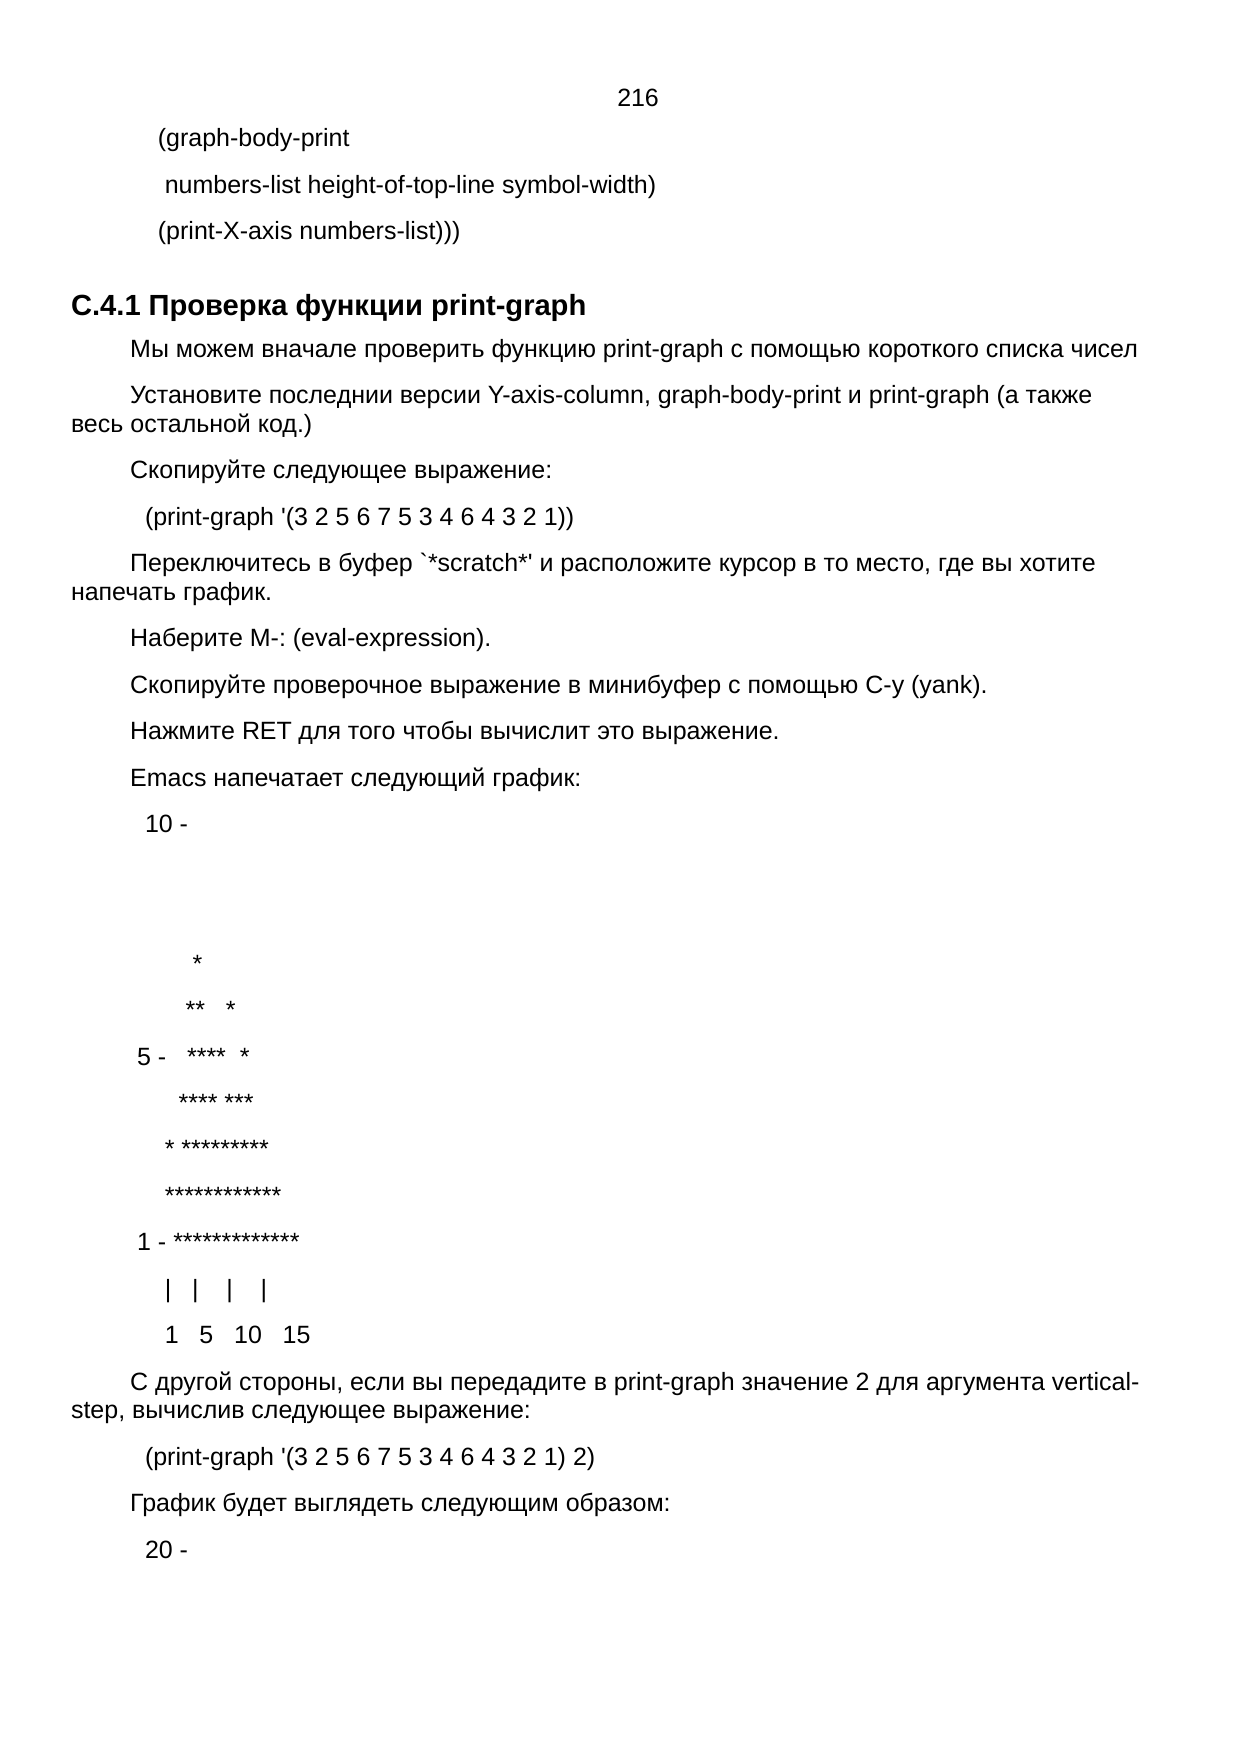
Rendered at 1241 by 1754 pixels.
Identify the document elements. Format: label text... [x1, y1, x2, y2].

text 5 - **** * [71, 1042, 1146, 1070]
subtitle C.4.1 Проверка функции print-graph [71, 288, 1146, 321]
text 10 - [71, 809, 1146, 838]
text (print-graph '(3 2 5 6 7 5 3 4 6 4 3 2 1)) [71, 502, 1146, 531]
text Emacs напечатает следующий график: [71, 763, 1146, 792]
text Скопируйте проверочное выражение в минибуфер с помощью C-y (yank). [71, 670, 1146, 699]
text ************ [71, 1181, 1146, 1210]
text Переключитесь в буфер `*scratch*' и расположите курсор в то место, где вы хотите напечать график. [71, 548, 1146, 606]
text ** * [71, 995, 1146, 1024]
text Нажмите RET для того чтобы вычислит это выражение. [71, 716, 1146, 745]
text **** *** [71, 1088, 1146, 1117]
text (print-X-axis numbers-list))) [71, 216, 1146, 245]
text Установите последнии версии Y-axis-column, graph-body-print и print-graph (а также весь остальной код.) [71, 380, 1146, 438]
text numbers-list height-of-top-line symbol-width) [71, 170, 1146, 198]
text Наберите M-: (eval-expression). [71, 623, 1146, 652]
text 1 5 10 15 [71, 1320, 1146, 1349]
text 1 - ************* [71, 1227, 1146, 1256]
text Скопируйте следующее выражение: [71, 455, 1146, 484]
text Мы можем вначале проверить функцию print-graph с помощью короткого списка чисел [71, 334, 1146, 362]
text * [71, 949, 1146, 977]
text (print-graph '(3 2 5 6 7 5 3 4 6 4 3 2 1) 2) [71, 1442, 1146, 1471]
text (graph-body-print [71, 123, 1146, 152]
text 20 - [71, 1535, 1146, 1564]
text С другой стороны, если вы передадите в print-graph значение 2 для аргумента vertical-step, вычислив следующее выражение: [71, 1367, 1146, 1424]
text | | | | [71, 1274, 1146, 1303]
text * ********* [71, 1134, 1146, 1163]
text График будет выглядеть следующим образом: [71, 1488, 1146, 1517]
